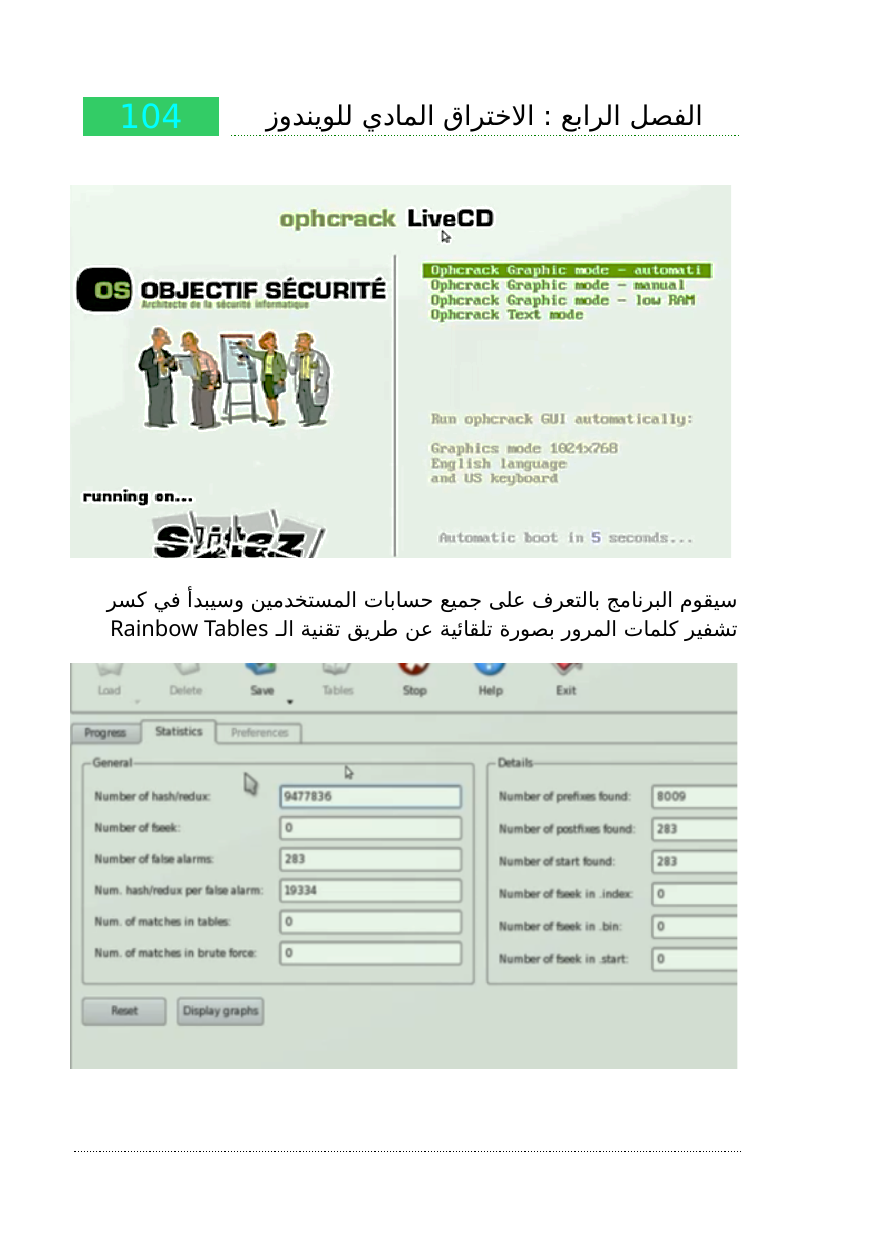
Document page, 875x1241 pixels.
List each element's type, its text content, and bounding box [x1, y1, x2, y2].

picture [70, 185, 732, 558]
text سيقوم البرنامج بالتعرف على جميع حسابات المستخدمين وسيبدأ في كسر تشفير كلمات المرور بصورة تلقائية عن طريق تقنية الـ Rainbow Tables [77, 588, 738, 642]
picture [70, 663, 738, 1069]
